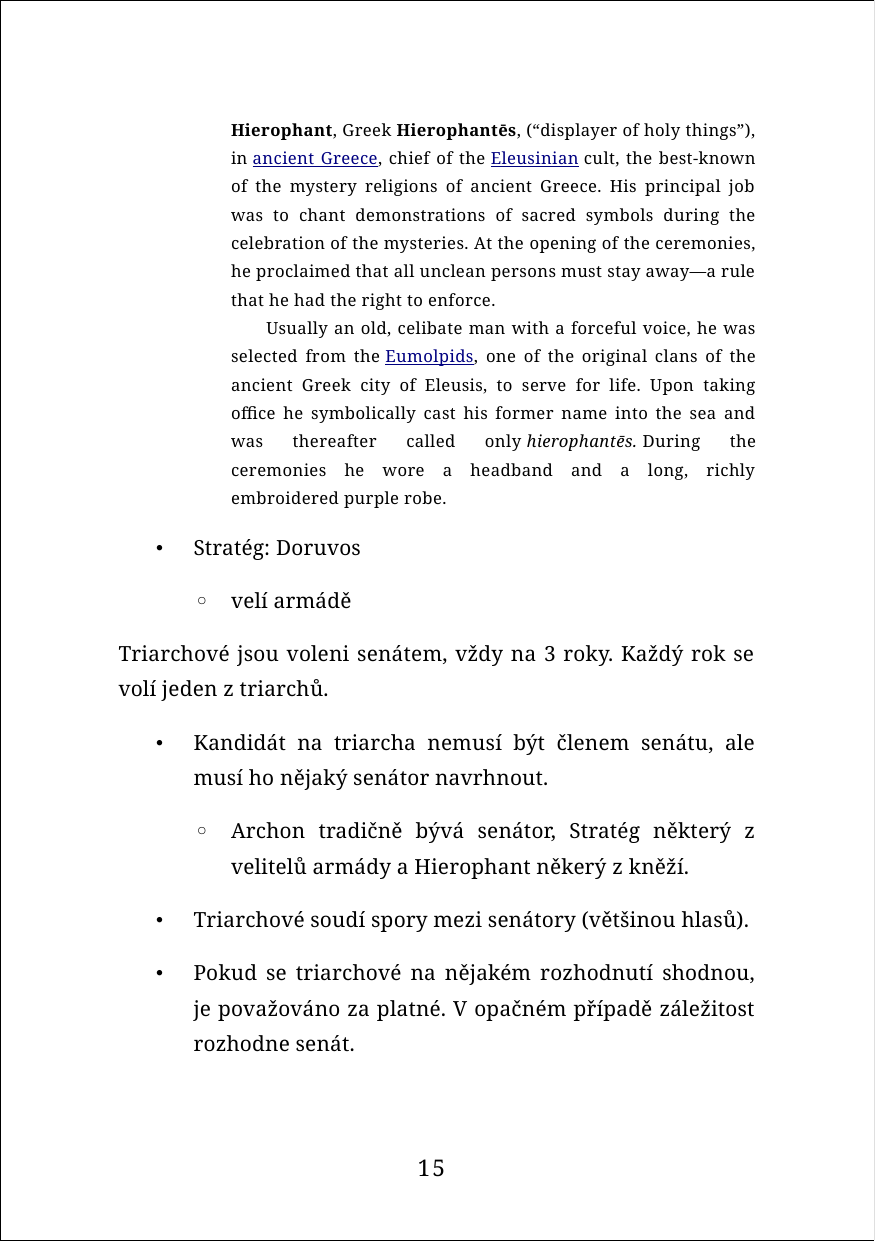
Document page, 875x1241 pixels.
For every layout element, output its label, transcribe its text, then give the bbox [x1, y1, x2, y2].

list Triarchové soudí spory mezi senátory (většinou hlasů). [156, 905, 756, 934]
list velí armádě [193, 586, 756, 614]
text Triarchové jsou voleni senátem, vždy na 3 roky. Každý rok se volí jeden z triarchů. [118, 639, 756, 703]
list Pokud se triarchové na nějakém rozhodnutí shodnou, je považováno za platné. V opačném případě záležitost rozhodne senát. [156, 958, 756, 1058]
list Stratég: Doruvos [156, 533, 756, 561]
list Kandidát na triarcha nemusí být členem senátu, ale musí ho nějaký senátor navrhnout. [156, 728, 756, 792]
list Hierophant, Greek Hierophantēs, (“displayer of holy things”), in ancient Greece, chief of the Eleusinian cult, the best-known of the mystery religions of ancient Greece. His principal job was to chant demonstrations of sacred symbols during the celebration of the mysteries. At the opening of the ceremonies, he proclaimed that all unclean persons must stay away—a rule that he had the right to enforce. Usually an old, celibate man with a forceful voice, he was selected from the Eumolpids, one of the original clans of the ancient Greek city of Eleusis, to serve for life. Upon taking office he symbolically cast his former name into the sea and was thereafter called only hierophantēs. During the ceremonies he wore a headband and a long, richly embroidered purple robe. [193, 118, 756, 509]
list Archon tradičně bývá senátor, Stratég některý z velitelů armády a Hierophant někerý z kněží. [193, 817, 756, 881]
